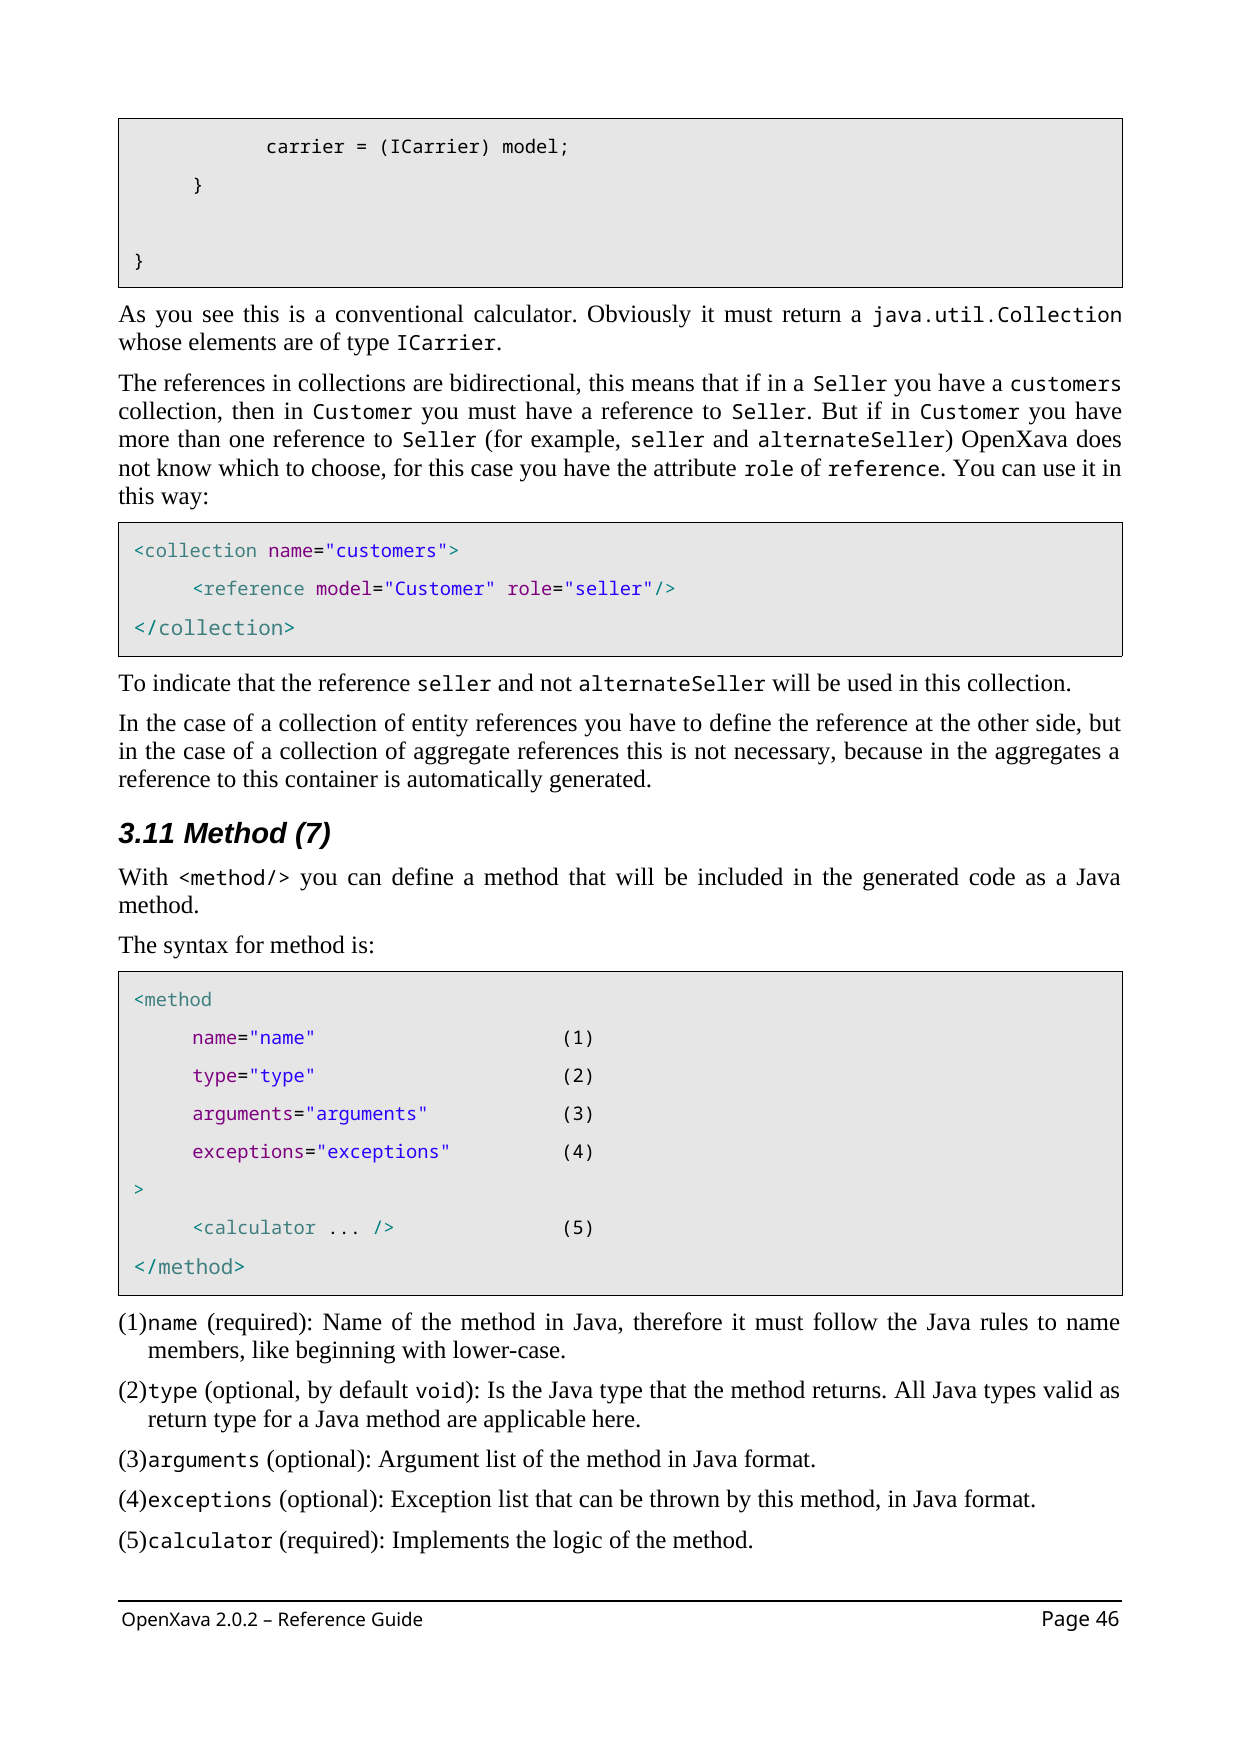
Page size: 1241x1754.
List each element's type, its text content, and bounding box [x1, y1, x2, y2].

text As you see this is a conventional calculator. Obviously it must return a java.util.Collection whose elements are of type ICarrier. [118, 300, 1122, 356]
text arguments="arguments" (3) [119, 1085, 1122, 1123]
text </method> [119, 1237, 1122, 1295]
text In the case of a collection of entity references you have to define the reference at the other side, but in the case of a collection of aggregate references this is not necessary, because in the aggregates a reference to this container is automatically generated. [118, 709, 1122, 792]
list calculator (required): Implements the logic of the method. [118, 1526, 1122, 1554]
list exceptions (optional): Exception list that can be thrown by this method, in Java format. [118, 1486, 1122, 1514]
text <reference model="Customer" role="seller"/> [119, 560, 1122, 598]
text <calculator ... /> (5) [119, 1199, 1122, 1237]
text The syntax for method is: [118, 931, 1122, 959]
text With <method/> you can define a method that will be included in the generated code as a Java method. [118, 863, 1122, 919]
list arguments (optional): Argument list of the method in Java format. [118, 1445, 1122, 1473]
text To indicate that the reference seller and not alternateSeller will be used in this collection. [118, 669, 1122, 697]
text <collection name="customers"> [119, 523, 1122, 560]
text } [119, 232, 1122, 287]
list name (required): Name of the method in Java, therefore it must follow the Java rules to name members, like beginning with lower-case. [118, 1308, 1122, 1364]
text </collection> [119, 598, 1122, 656]
text > [119, 1161, 1122, 1199]
text The references in collections are bidirectional, this means that if in a Seller you have a customers collection, then in Customer you must have a reference to Seller. But if in Customer you have more than one reference to Seller (for example, seller and alternateSeller) OpenXava does not know which to choose, for this case you have the attribute role of reference. You can use it in this way: [118, 369, 1122, 509]
text } [119, 156, 1122, 194]
subtitle Method (7) [118, 817, 1122, 850]
text exceptions="exceptions" (4) [119, 1123, 1122, 1161]
text type="type" (2) [119, 1047, 1122, 1085]
text <method [119, 972, 1122, 1009]
text name="name" (1) [119, 1009, 1122, 1047]
list type (optional, by default void): Is the Java type that the method returns. All Java types valid as return type for a Java method are applicable here. [118, 1376, 1122, 1432]
text carrier = (ICarrier) model; [119, 119, 1122, 156]
